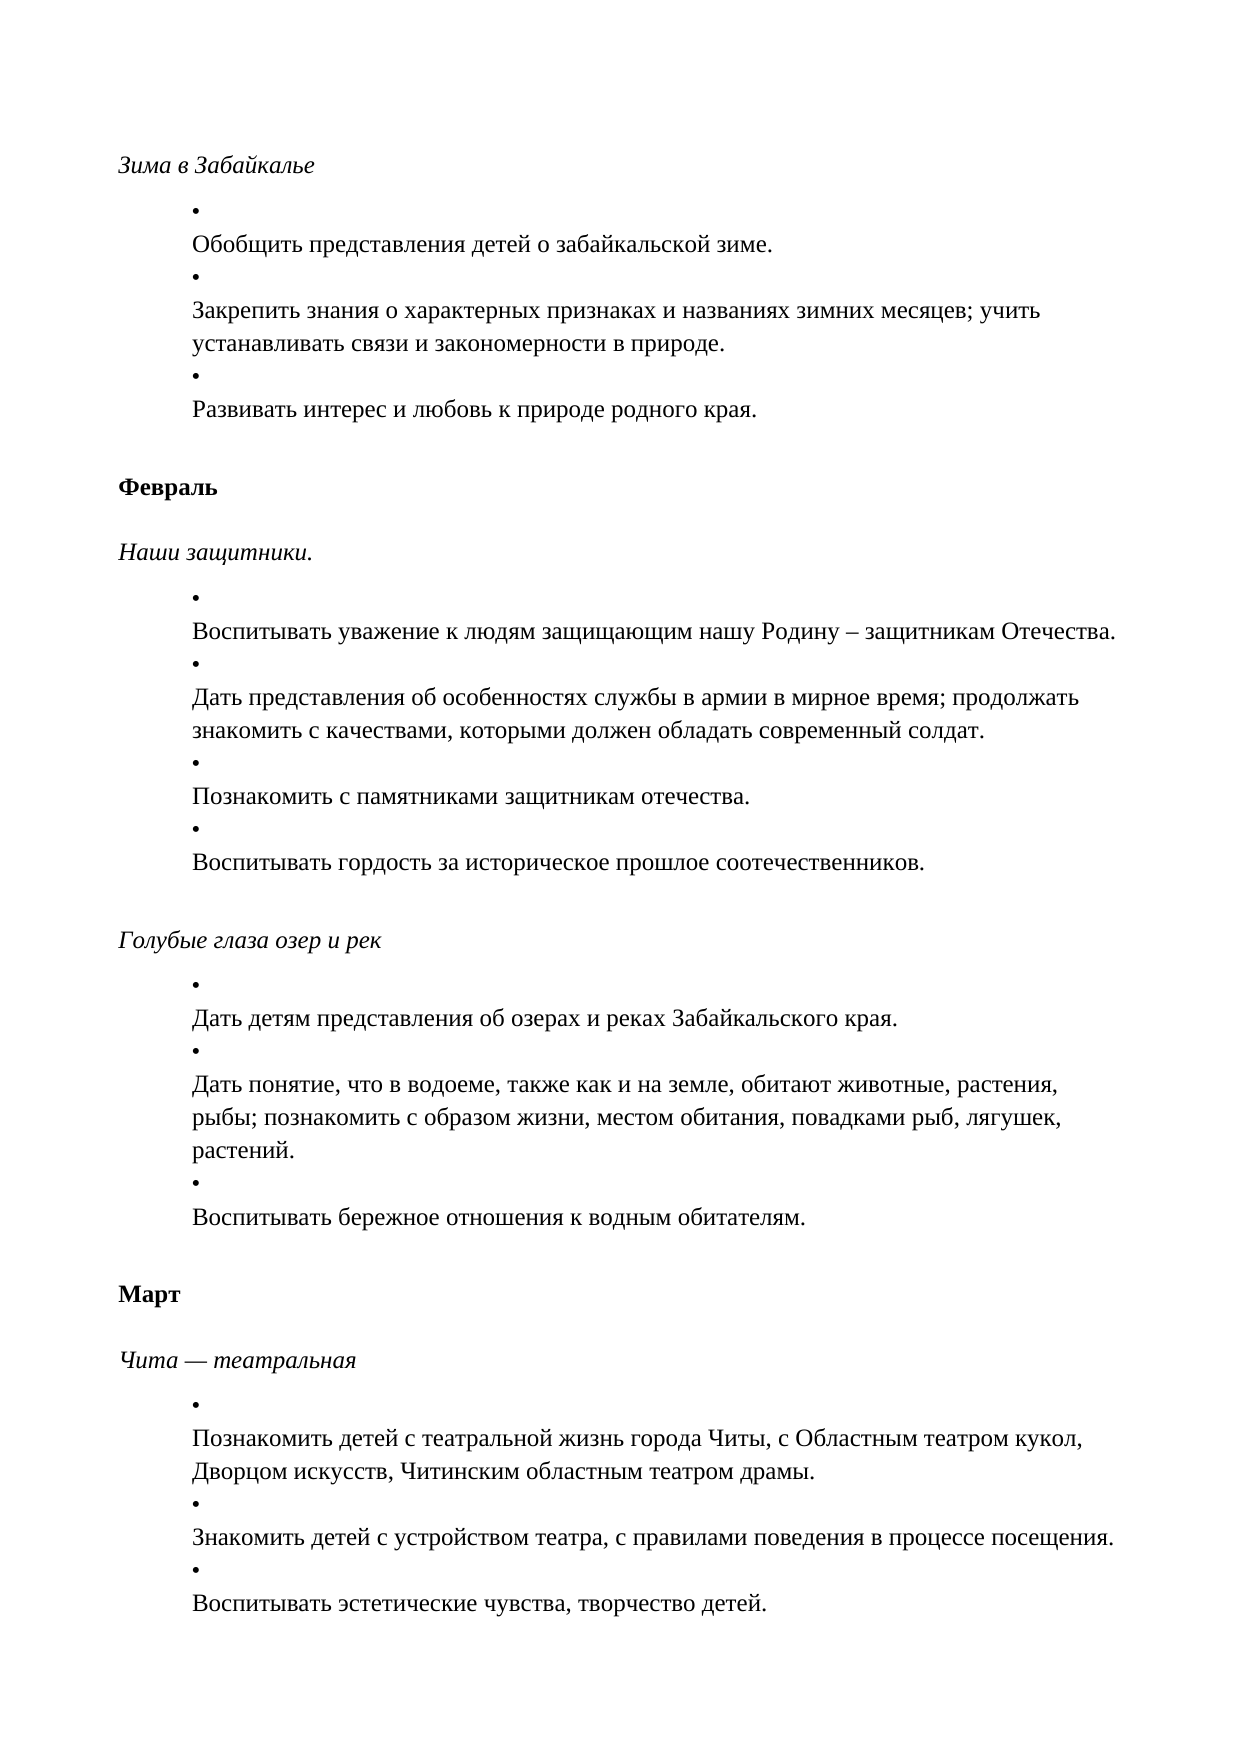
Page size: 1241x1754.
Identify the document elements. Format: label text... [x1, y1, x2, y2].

text Зима в Забайкалье [118, 118, 1122, 179]
text Март Чита — театральная [118, 1247, 1122, 1374]
text Голубые глаза озер и рек [118, 893, 1122, 954]
list Обобщить представления детей о забайкальской зиме. [154, 196, 1122, 258]
list Развивать интерес и любовь к природе родного края. [154, 361, 1122, 423]
list Воспитывать эстетические чувства, творчество детей. [154, 1556, 1122, 1617]
text Февраль Наши защитники. [118, 439, 1122, 566]
list Познакомить с памятниками защитникам отечества. [154, 748, 1122, 810]
list Воспитывать бережное отношения к водным обитателям. [154, 1168, 1122, 1230]
list Познакомить детей с театральной жизнь города Читы, с Областным театром кукол, Дворцом искусств, Читинским областным театром драмы. [154, 1390, 1122, 1485]
list Воспитывать уважение к людям защищающим нашу Родину – защитникам Отечества. [154, 583, 1122, 645]
list Закрепить знания о характерных признаках и названиях зимних месяцев; учить устанавливать связи и закономерности в природе. [154, 262, 1122, 357]
list Знакомить детей с устройством театра, с правилами поведения в процессе посещения. [154, 1489, 1122, 1551]
list Воспитывать гордость за историческое прошлое соотечественников. [154, 814, 1122, 876]
list Дать понятие, что в водоеме, также как и на земле, обитают животные, растения, рыбы; познакомить с образом жизни, местом обитания, повадками рыб, лягушек, растений. [154, 1036, 1122, 1164]
list Дать представления об особенностях службы в армии в мирное время; продолжать знакомить с качествами, которыми должен обладать современный солдат. [154, 649, 1122, 744]
list Дать детям представления об озерах и реках Забайкальского края. [154, 970, 1122, 1032]
